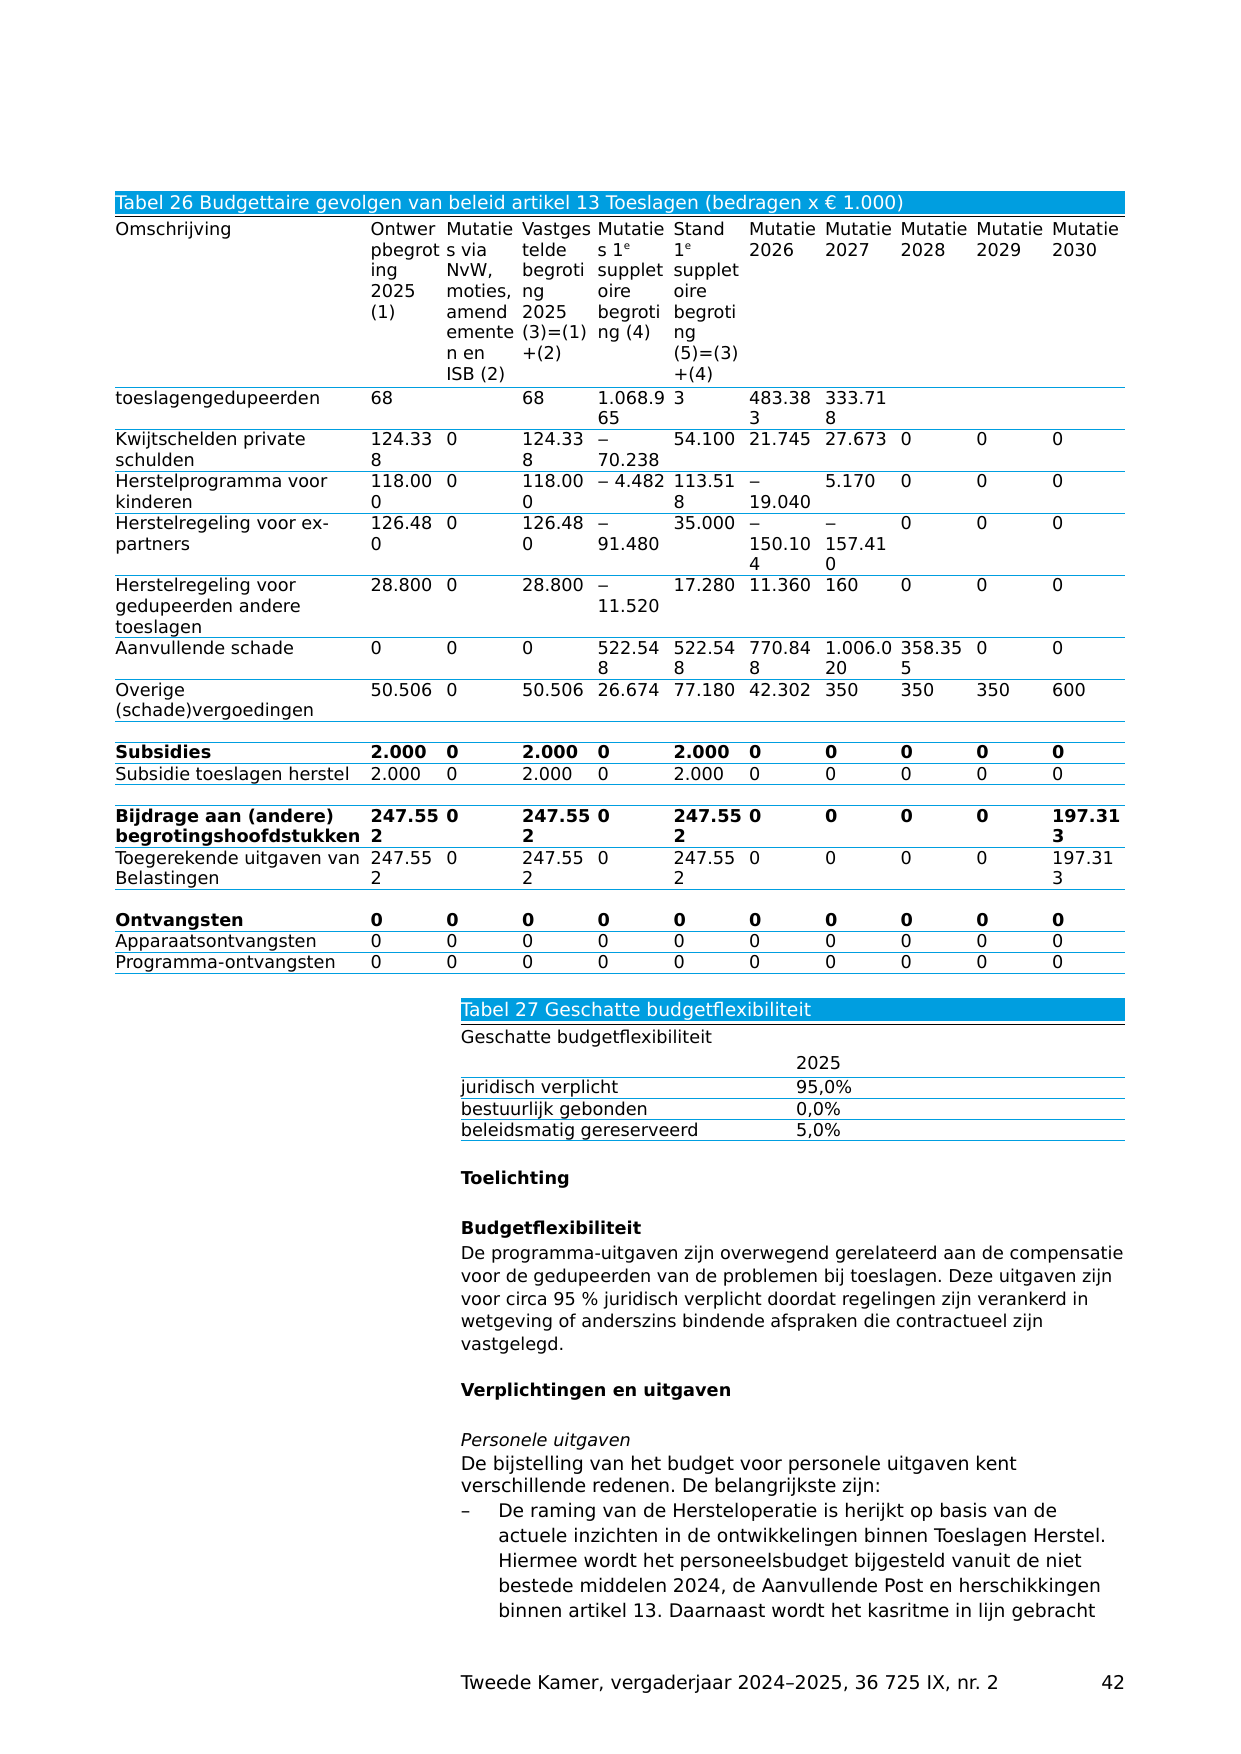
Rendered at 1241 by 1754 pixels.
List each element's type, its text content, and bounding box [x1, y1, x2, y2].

table_cell 0 [973, 514, 1049, 575]
table_cell 0 [898, 910, 973, 931]
table_cell 0 [898, 576, 973, 637]
text Toelichting [461, 1166, 1125, 1189]
table_cell [670, 890, 746, 910]
table_cell 5.170 [822, 472, 897, 512]
table_cell 247.552 [368, 848, 443, 889]
table_cell Subsidies [115, 743, 367, 763]
table_cell [1049, 722, 1125, 742]
table_cell 0 [670, 953, 746, 973]
table_cell 0 [1049, 472, 1125, 512]
table_cell 0 [746, 953, 822, 973]
table_cell 0 [973, 743, 1049, 763]
table_cell 0 [746, 848, 822, 889]
table_cell 0 [973, 638, 1049, 679]
table_cell Bijdrage aan (andere) begrotingshoofdstukken [115, 806, 367, 847]
table_cell [461, 1050, 793, 1077]
table_cell 2.000 [670, 743, 746, 763]
table_cell 0 [670, 932, 746, 952]
table_cell Apparaatsontvangsten [115, 932, 367, 952]
table_cell [368, 785, 443, 805]
table_cell 11.360 [746, 576, 822, 637]
table_cell [670, 722, 746, 742]
table_cell 0 [595, 764, 670, 784]
table_cell Mutatie 2028 [898, 217, 973, 387]
table_cell Geschatte budgetflexibiliteit [461, 1025, 793, 1050]
table_cell Mutatie 2027 [822, 217, 897, 387]
table_cell [519, 890, 594, 910]
table_cell 113.518 [670, 472, 746, 512]
table_cell 247.552 [670, 848, 746, 889]
table_cell 0 [973, 806, 1049, 847]
table_cell 0 [368, 953, 443, 973]
table_cell 0 [443, 576, 519, 637]
table_cell 0 [822, 743, 897, 763]
table_cell 0 [595, 743, 670, 763]
table_cell [1049, 890, 1125, 910]
table_cell 0 [898, 764, 973, 784]
table_cell [973, 785, 1049, 805]
table_cell [368, 722, 443, 742]
table_cell ‒ 4.482 [595, 472, 670, 512]
table_cell ‒ 157.410 [822, 514, 897, 575]
table_cell 0 [595, 953, 670, 973]
table_cell 0 [443, 910, 519, 931]
table_cell 160 [822, 576, 897, 637]
table_cell 600 [1049, 680, 1125, 721]
table_cell Mutatie 2026 [746, 217, 822, 387]
table_cell 2.000 [519, 764, 594, 784]
table_cell [1049, 388, 1125, 429]
table_cell 118.000 [519, 472, 594, 512]
table_cell [822, 722, 897, 742]
table_cell 27.673 [822, 430, 897, 471]
table_cell [115, 890, 367, 910]
table_cell [443, 722, 519, 742]
table_cell 0 [746, 743, 822, 763]
table_cell 0 [595, 806, 670, 847]
table_cell 2.000 [368, 743, 443, 763]
table_cell 0 [1049, 910, 1125, 931]
table_cell [595, 722, 670, 742]
table_cell 0 [898, 932, 973, 952]
table_cell 1.006.020 [822, 638, 897, 679]
text De bijstelling van het budget voor personele uitgaven kent verschillende redenen. De belangrijkste zijn: [461, 1453, 1125, 1497]
table_cell Herstelregeling voor gedupeerden andere toeslagen [115, 576, 367, 637]
table_cell 0 [973, 576, 1049, 637]
table_cell [670, 785, 746, 805]
table_cell Aanvullende schade [115, 638, 367, 679]
table_cell 77.180 [670, 680, 746, 721]
table_cell 0 [443, 514, 519, 575]
table_cell 2.000 [519, 743, 594, 763]
table_cell 0 [443, 932, 519, 952]
table_cell beleidsmatig gereserveerd [461, 1120, 793, 1140]
table_cell 0,0% [793, 1099, 1125, 1119]
table_cell 21.745 [746, 430, 822, 471]
table_cell 124.338 [519, 430, 594, 471]
table_cell [1049, 785, 1125, 805]
table_cell Mutaties via NvW, moties, amendementen en ISB (2) [443, 217, 519, 387]
table_cell 483.383 [746, 388, 822, 429]
table_cell 2025 [793, 1050, 1125, 1077]
table_cell Programma-ontvangsten [115, 953, 367, 973]
table_cell 0 [1049, 953, 1125, 973]
table_cell 350 [822, 680, 897, 721]
table_cell 0 [595, 848, 670, 889]
table_cell [898, 722, 973, 742]
table_cell 0 [595, 932, 670, 952]
table_cell 0 [973, 848, 1049, 889]
table_cell 0 [443, 430, 519, 471]
table_cell [898, 785, 973, 805]
table_cell 0 [973, 472, 1049, 512]
table_cell 247.552 [519, 806, 594, 847]
table_cell [822, 785, 897, 805]
table_cell 0 [822, 848, 897, 889]
table_cell Stand 1e suppletoire begroting (5)=(3)+(4) [670, 217, 746, 387]
table_cell 0 [519, 932, 594, 952]
table_cell [368, 890, 443, 910]
table_cell [793, 1025, 1125, 1050]
table_cell 126.480 [519, 514, 594, 575]
table_cell 0 [368, 910, 443, 931]
table_cell 0 [443, 953, 519, 973]
table_cell [443, 890, 519, 910]
table_cell 0 [746, 932, 822, 952]
table_cell ‒ 91.480 [595, 514, 670, 575]
table_cell Ontvangsten [115, 910, 367, 931]
table_cell [595, 890, 670, 910]
table_cell [115, 785, 367, 805]
table_cell [115, 722, 367, 742]
table_cell 0 [1049, 430, 1125, 471]
table_cell 0 [1049, 576, 1125, 637]
table_cell ‒ 11.520 [595, 576, 670, 637]
table_cell [898, 388, 973, 429]
table_cell 0 [1049, 932, 1125, 952]
table_cell 0 [822, 910, 897, 931]
text Verplichtingen en uitgaven [461, 1378, 1125, 1401]
table_cell 0 [1049, 514, 1125, 575]
table_cell [443, 785, 519, 805]
table_cell 26.674 [595, 680, 670, 721]
table_cell 247.552 [519, 848, 594, 889]
table_cell Toegerekende uitgaven van Belastingen [115, 848, 367, 889]
table_cell 0 [443, 638, 519, 679]
table_cell [746, 890, 822, 910]
table_cell ‒ 150.104 [746, 514, 822, 575]
table_cell juridisch verplicht [461, 1078, 793, 1098]
table_cell Mutatie 2030 [1049, 217, 1125, 387]
table_cell 126.480 [368, 514, 443, 575]
table_cell 333.718 [822, 388, 897, 429]
table_cell 0 [898, 743, 973, 763]
table_cell [519, 785, 594, 805]
table_cell ‒ 70.238 [595, 430, 670, 471]
table_cell Omschrijving [115, 217, 367, 387]
table_cell bestuurlijk gebonden [461, 1099, 793, 1119]
table_cell 0 [746, 910, 822, 931]
table_cell 0 [973, 953, 1049, 973]
table_cell 28.800 [368, 576, 443, 637]
table_cell Subsidie toeslagen herstel [115, 764, 367, 784]
text Personele uitgaven [461, 1428, 1125, 1451]
table_cell 0 [822, 764, 897, 784]
table_cell 770.848 [746, 638, 822, 679]
table_cell toeslagengedupeerden [115, 388, 367, 429]
table_cell 197.313 [1049, 806, 1125, 847]
table_cell 0 [443, 806, 519, 847]
table_cell 0 [368, 932, 443, 952]
table_cell [519, 722, 594, 742]
table_cell 0 [898, 806, 973, 847]
table_cell 0 [898, 848, 973, 889]
table_cell 0 [595, 910, 670, 931]
table_cell 2.000 [368, 764, 443, 784]
table_cell 0 [746, 806, 822, 847]
table_cell 522.548 [670, 638, 746, 679]
table_cell 0 [822, 953, 897, 973]
table_cell 0 [443, 472, 519, 512]
table_cell 118.000 [368, 472, 443, 512]
table_cell ‒ 19.040 [746, 472, 822, 512]
table_cell 0 [973, 932, 1049, 952]
table_cell [973, 388, 1049, 429]
table_cell 247.552 [670, 806, 746, 847]
table_cell 522.548 [595, 638, 670, 679]
table_cell 197.313 [1049, 848, 1125, 889]
table_cell 350 [898, 680, 973, 721]
table_cell 28.800 [519, 576, 594, 637]
table_cell 0 [443, 680, 519, 721]
table_cell 50.506 [368, 680, 443, 721]
table_cell 0 [1049, 638, 1125, 679]
table_cell 68 [519, 388, 594, 429]
table_cell 124.338 [368, 430, 443, 471]
table_cell Vastgestelde begroting 2025 (3)=(1)+(2) [519, 217, 594, 387]
table_cell 54.100 [670, 430, 746, 471]
table_cell [973, 722, 1049, 742]
table_cell 50.506 [519, 680, 594, 721]
table_cell 0 [519, 953, 594, 973]
table_cell Herstelregeling voor ex-partners [115, 514, 367, 575]
table_cell 3 [670, 388, 746, 429]
table_cell 0 [973, 764, 1049, 784]
table_cell 0 [443, 743, 519, 763]
table_cell 0 [443, 764, 519, 784]
table_cell 2.000 [670, 764, 746, 784]
table_cell 350 [973, 680, 1049, 721]
table_cell 0 [1049, 743, 1125, 763]
table_cell 68 [368, 388, 443, 429]
table_cell 0 [746, 764, 822, 784]
table_cell 0 [822, 806, 897, 847]
table_cell [746, 785, 822, 805]
table_cell 0 [973, 430, 1049, 471]
table_cell Mutaties 1e suppletoire begroting (4) [595, 217, 670, 387]
table_cell 0 [1049, 764, 1125, 784]
table_cell 0 [898, 472, 973, 512]
table_cell Kwijtschelden private schulden [115, 430, 367, 471]
table_cell 17.280 [670, 576, 746, 637]
table_cell Herstelprogramma voor kinderen [115, 472, 367, 512]
table_cell 5,0% [793, 1120, 1125, 1140]
table_cell 0 [519, 910, 594, 931]
table_cell 247.552 [368, 806, 443, 847]
table_cell 0 [822, 932, 897, 952]
table_cell 95,0% [793, 1078, 1125, 1098]
table_cell [822, 890, 897, 910]
text De programma-uitgaven zijn overwegend gerelateerd aan de compensatie voor de gedupeerden van de problemen bij toeslagen. Deze uitgaven zijn voor circa 95 % juridisch verplicht doordat regelingen zijn verankerd in wetgeving of anderszins bindende afspraken die contractueel zijn vastgelegd. [461, 1241, 1125, 1355]
table_cell 0 [898, 514, 973, 575]
table_cell 0 [670, 910, 746, 931]
table_cell 35.000 [670, 514, 746, 575]
table_cell [443, 388, 519, 429]
table_cell [746, 722, 822, 742]
table_cell Mutatie 2029 [973, 217, 1049, 387]
table_cell 358.355 [898, 638, 973, 679]
text Budgetflexibiliteit [461, 1216, 1125, 1239]
table_cell 42.302 [746, 680, 822, 721]
list De raming van de Hersteloperatie is herijkt op basis van de actuele inzichten in de ontwikkelingen binnen Toeslagen Herstel. Hiermee wordt het personeelsbudget bijgesteld vanuit de niet bestede middelen 2024, de Aanvullende Post en herschikkingen binnen artikel 13. Daarnaast wordt het kasritme in lijn gebracht [461, 1497, 1125, 1622]
table_cell 0 [368, 638, 443, 679]
table_cell [973, 890, 1049, 910]
table_cell [898, 890, 973, 910]
table_cell Overige (schade)vergoedingen [115, 680, 367, 721]
table_cell 0 [898, 953, 973, 973]
table_cell 0 [519, 638, 594, 679]
table_cell 0 [973, 910, 1049, 931]
table_cell 1.068.965 [595, 388, 670, 429]
table_cell Ontwerpbegroting 2025 (1) [368, 217, 443, 387]
table_cell 0 [898, 430, 973, 471]
table_cell 0 [443, 848, 519, 889]
table_cell [595, 785, 670, 805]
